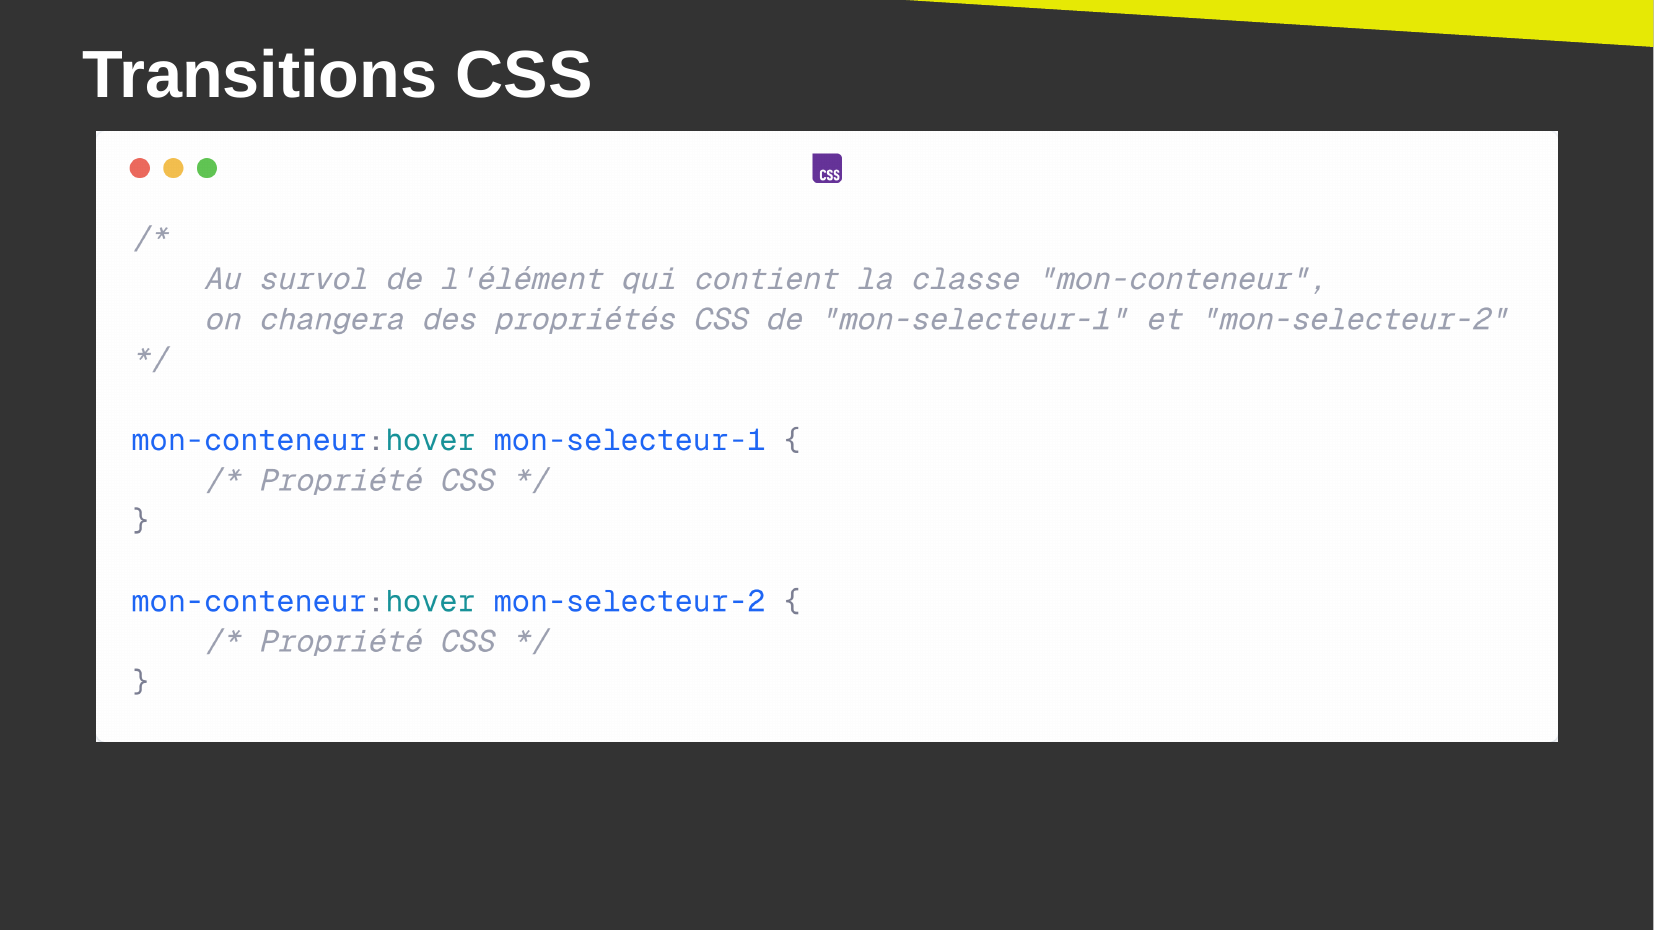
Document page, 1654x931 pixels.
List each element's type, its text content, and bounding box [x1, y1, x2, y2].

text_box [906, 0, 1654, 47]
picture [96, 131, 1558, 742]
title Transitions CSS [82, 37, 1571, 114]
